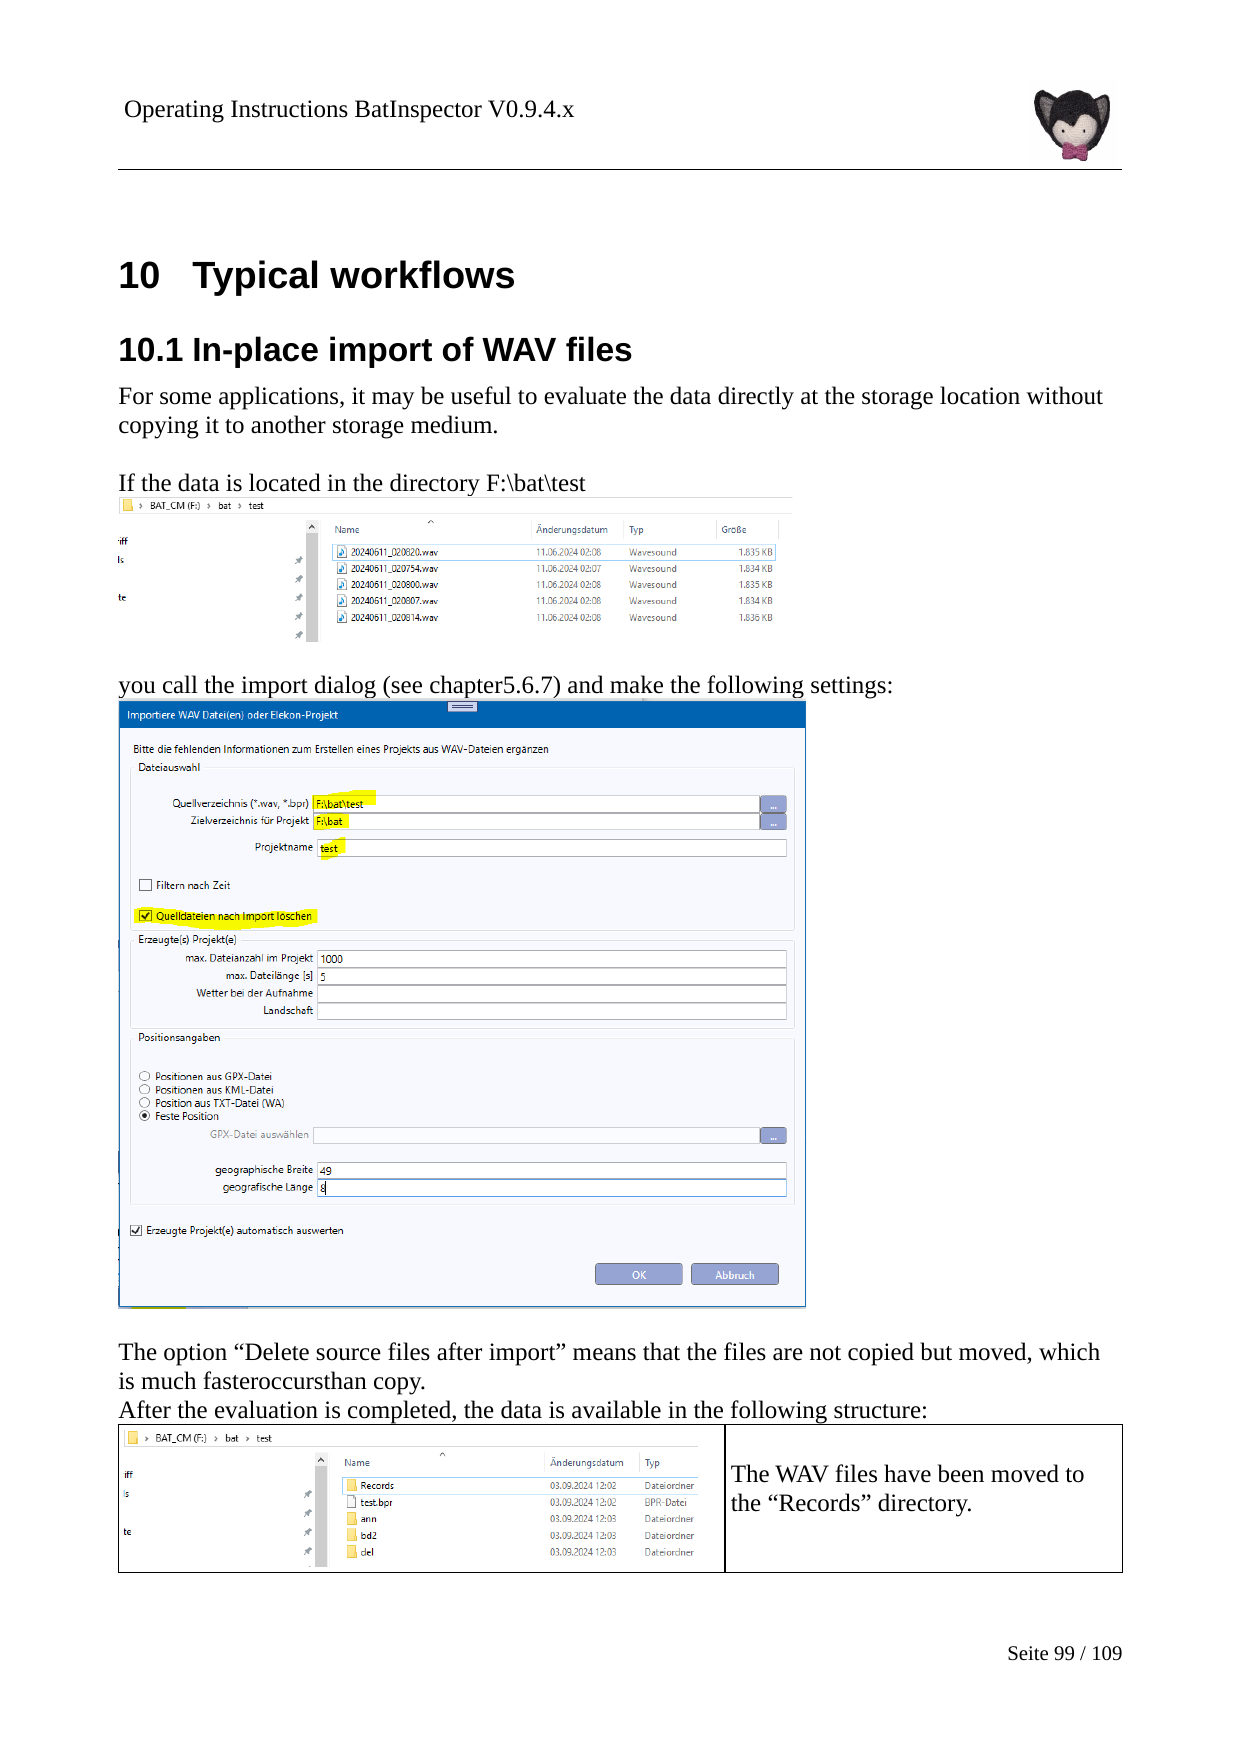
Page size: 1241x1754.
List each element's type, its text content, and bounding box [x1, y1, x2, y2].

picture [123, 1430, 698, 1567]
text you call the import dialog (see chapter5.6.7) and make the following settings: [118, 670, 1122, 698]
picture [118, 496, 793, 642]
table_header The WAV files have been moved to the “Records” directory. [726, 1425, 1122, 1572]
text The option “Delete source files after import” means that the files are not copied but moved, which is much fasteroccursthan copy. [118, 1337, 1122, 1395]
text If the data is located in the directory F:\bat\test [118, 468, 1122, 496]
picture [1030, 80, 1119, 169]
subtitle Typical workflows [118, 253, 1122, 297]
table_header [119, 1425, 724, 1572]
text After the evaluation is completed, the data is available in the following structure: [118, 1395, 1122, 1423]
subtitle In-place import of WAV files [118, 330, 1122, 369]
text For some applications, it may be useful to evaluate the data directly at the storage location without copying it to another storage medium. [118, 381, 1122, 439]
picture [118, 698, 807, 1309]
